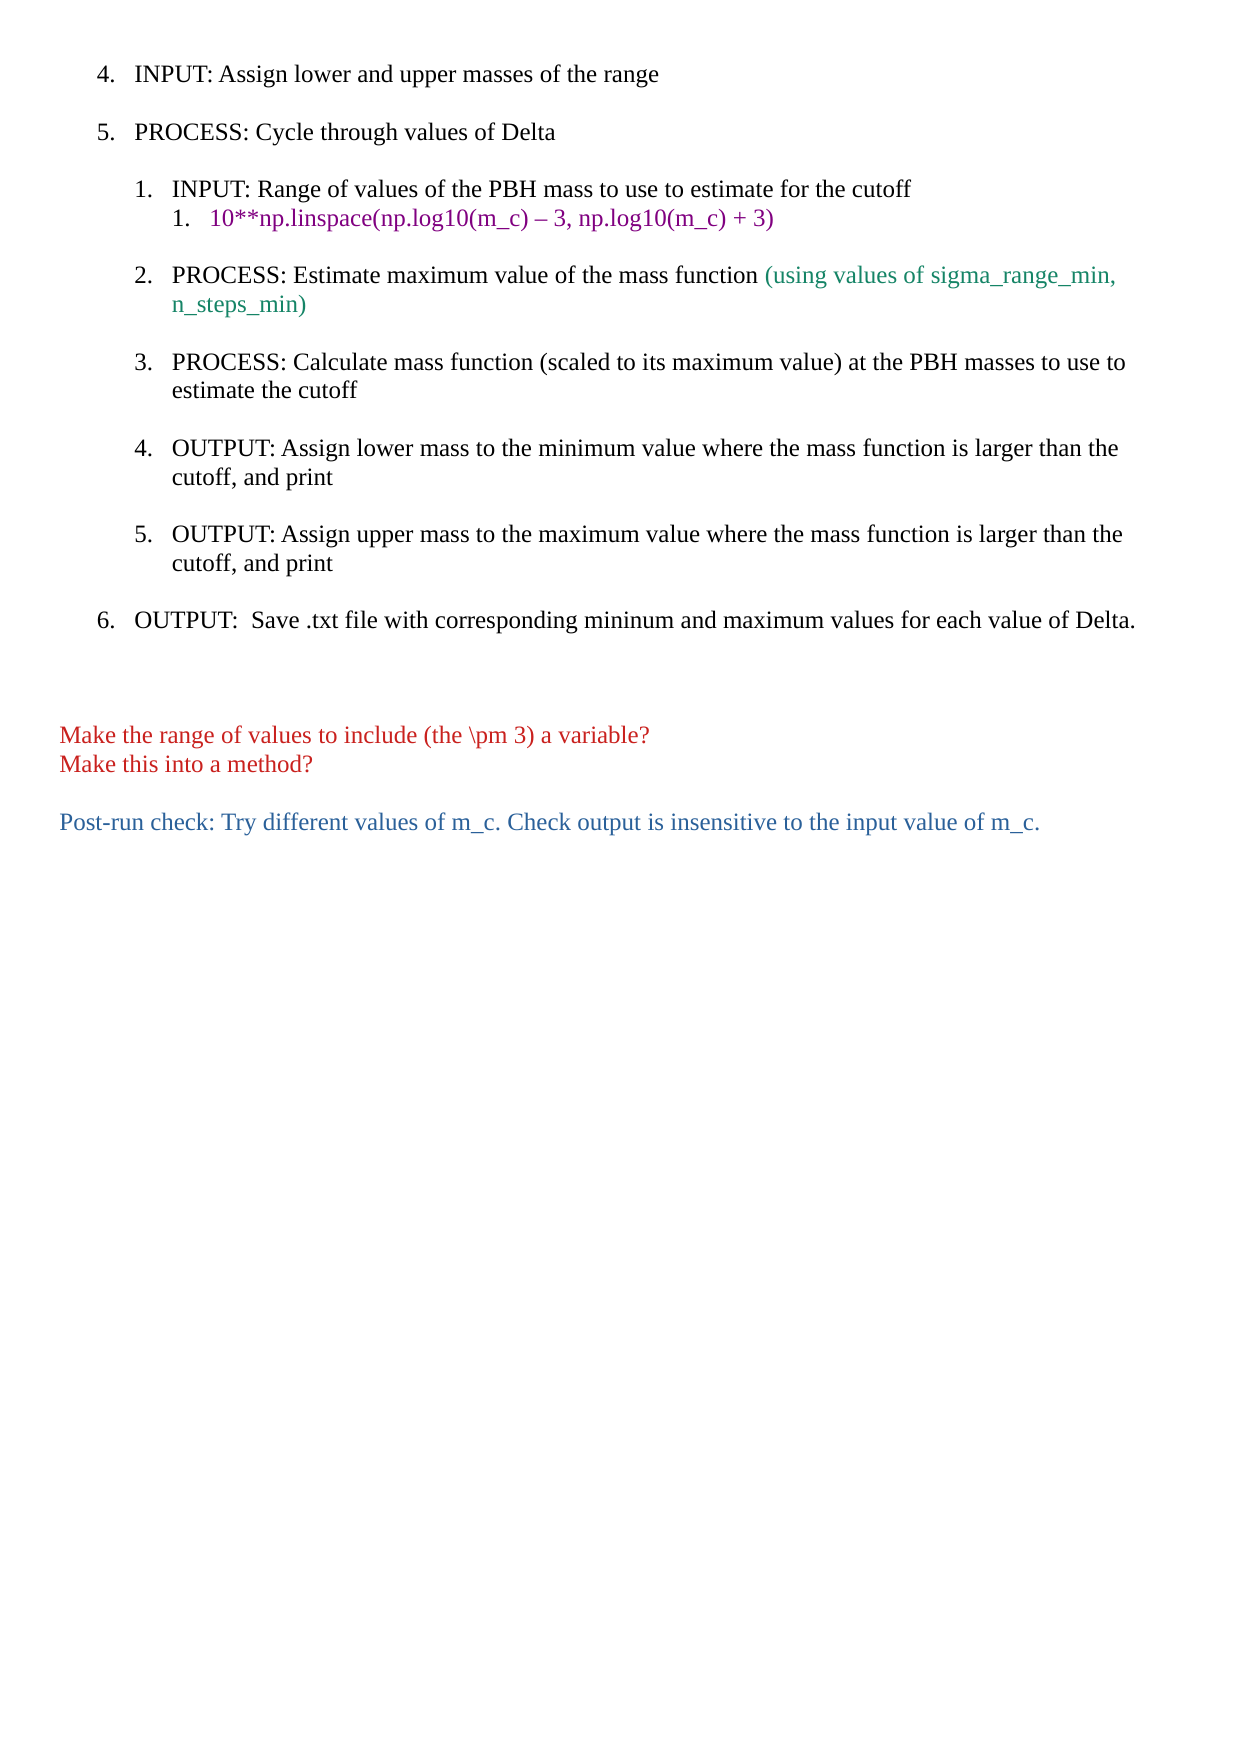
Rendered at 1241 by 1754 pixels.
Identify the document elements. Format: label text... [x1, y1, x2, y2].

list 10**np.linspace(np.log10(m_c) – 3, np.log10(m_c) + 3) [172, 203, 1181, 232]
list OUTPUT: Assign lower mass to the minimum value where the mass function is larger than the cutoff, and print [134, 433, 1181, 490]
list PROCESS: Estimate maximum value of the mass function (using values of sigma_range_min, n_steps_min) [134, 260, 1181, 318]
list OUTPUT: Save .txt file with corresponding mininum and maximum values for each value of Delta. [97, 605, 1181, 634]
text Make the range of values to include (the \pm 3) a variable? [59, 720, 1181, 749]
list OUTPUT: Assign upper mass to the maximum value where the mass function is larger than the cutoff, and print [134, 519, 1181, 577]
list PROCESS: Calculate mass function (scaled to its maximum value) at the PBH masses to use to estimate the cutoff [134, 347, 1181, 404]
list INPUT: Assign lower and upper masses of the range [97, 59, 1181, 88]
text Post-run check: Try different values of m_c. Check output is insensitive to the input value of m_c. [59, 807, 1181, 835]
list INPUT: Range of values of the PBH mass to use to estimate for the cutoff [134, 174, 1181, 203]
text Make this into a method? [59, 749, 1181, 778]
list PROCESS: Cycle through values of Delta [97, 117, 1181, 145]
